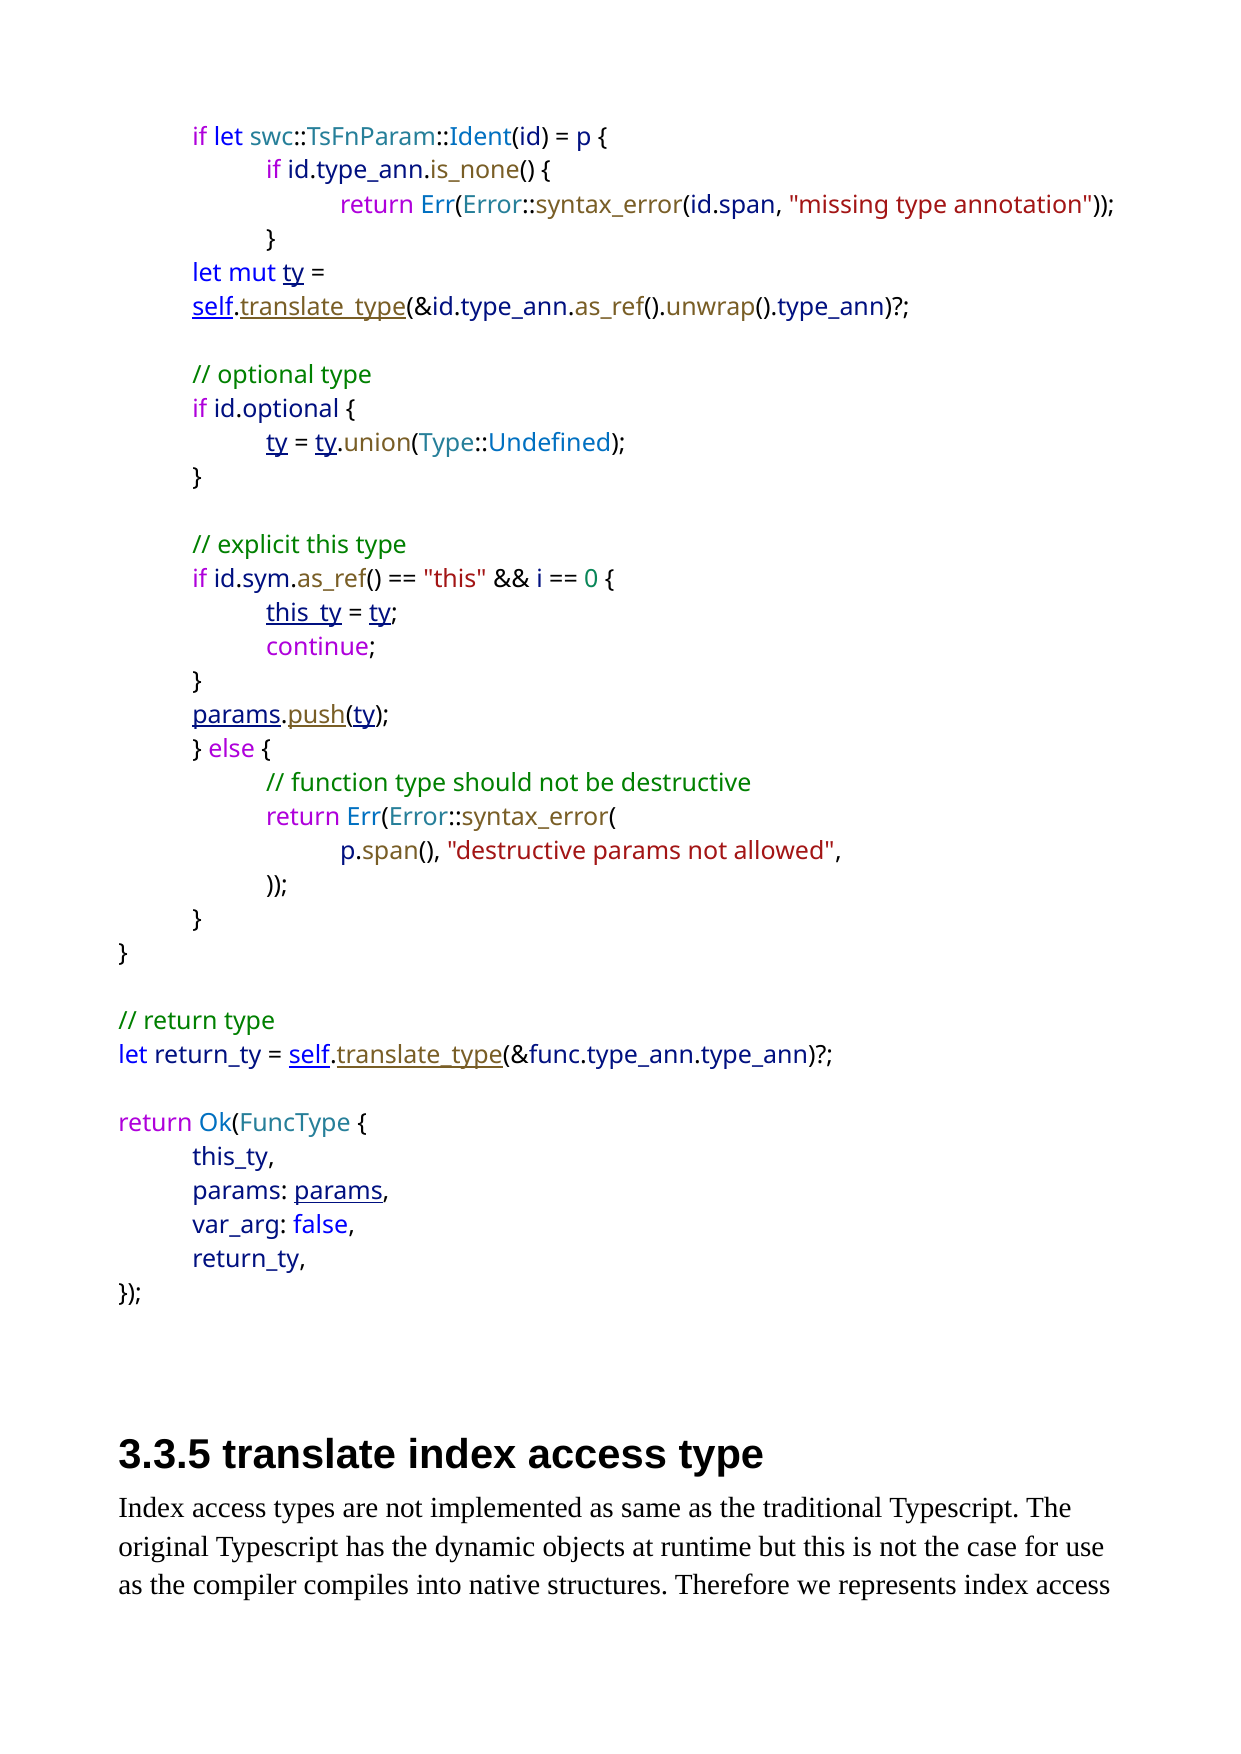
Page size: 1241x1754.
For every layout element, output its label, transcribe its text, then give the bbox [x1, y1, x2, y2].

text return Err(Error::syntax_error(id.span, "missing type annotation")); [118, 186, 1122, 220]
text if id.sym.as_ref() == "this" && i == 0 { [118, 560, 1122, 594]
text // optional type [118, 356, 1122, 390]
text } else { [118, 731, 1122, 765]
text // return type [118, 1003, 1122, 1037]
text return Err(Error::syntax_error( [118, 799, 1122, 833]
text this_ty, [118, 1139, 1122, 1173]
text this_ty = ty; [118, 594, 1122, 628]
subtitle 3.3.5 translate index access type [118, 1430, 1122, 1478]
text } [118, 935, 1122, 969]
text }); [118, 1275, 1122, 1309]
text params: params, [118, 1173, 1122, 1207]
text return_ty, [118, 1241, 1122, 1275]
text } [118, 458, 1122, 492]
text let mut ty = self.translate_type(&id.type_ann.as_ref().unwrap().type_ann)?; [118, 254, 1122, 322]
text ty = ty.union(Type::Undefined); [118, 424, 1122, 458]
text if id.type_ann.is_none() { [118, 152, 1122, 186]
text if let swc::TsFnParam::Ident(id) = p { [118, 118, 1122, 152]
text let return_ty = self.translate_type(&func.type_ann.type_ann)?; [118, 1037, 1122, 1071]
text if id.optional { [118, 390, 1122, 424]
text return Ok(FuncType { [118, 1105, 1122, 1139]
text continue; [118, 628, 1122, 662]
text // function type should not be destructive [118, 765, 1122, 799]
text params.push(ty); [118, 697, 1122, 731]
text } [118, 220, 1122, 254]
text p.span(), "destructive params not allowed", [118, 833, 1122, 867]
text } [118, 901, 1122, 935]
text Index access types are not implemented as same as the traditional Typescript. The original Typescript has the dynamic objects at runtime but this is not the case for use as the compiler compiles into native structures. Therefore we represents index access [118, 1490, 1122, 1601]
text var_arg: false, [118, 1207, 1122, 1241]
text )); [118, 867, 1122, 901]
text } [118, 662, 1122, 697]
text // explicit this type [118, 526, 1122, 560]
